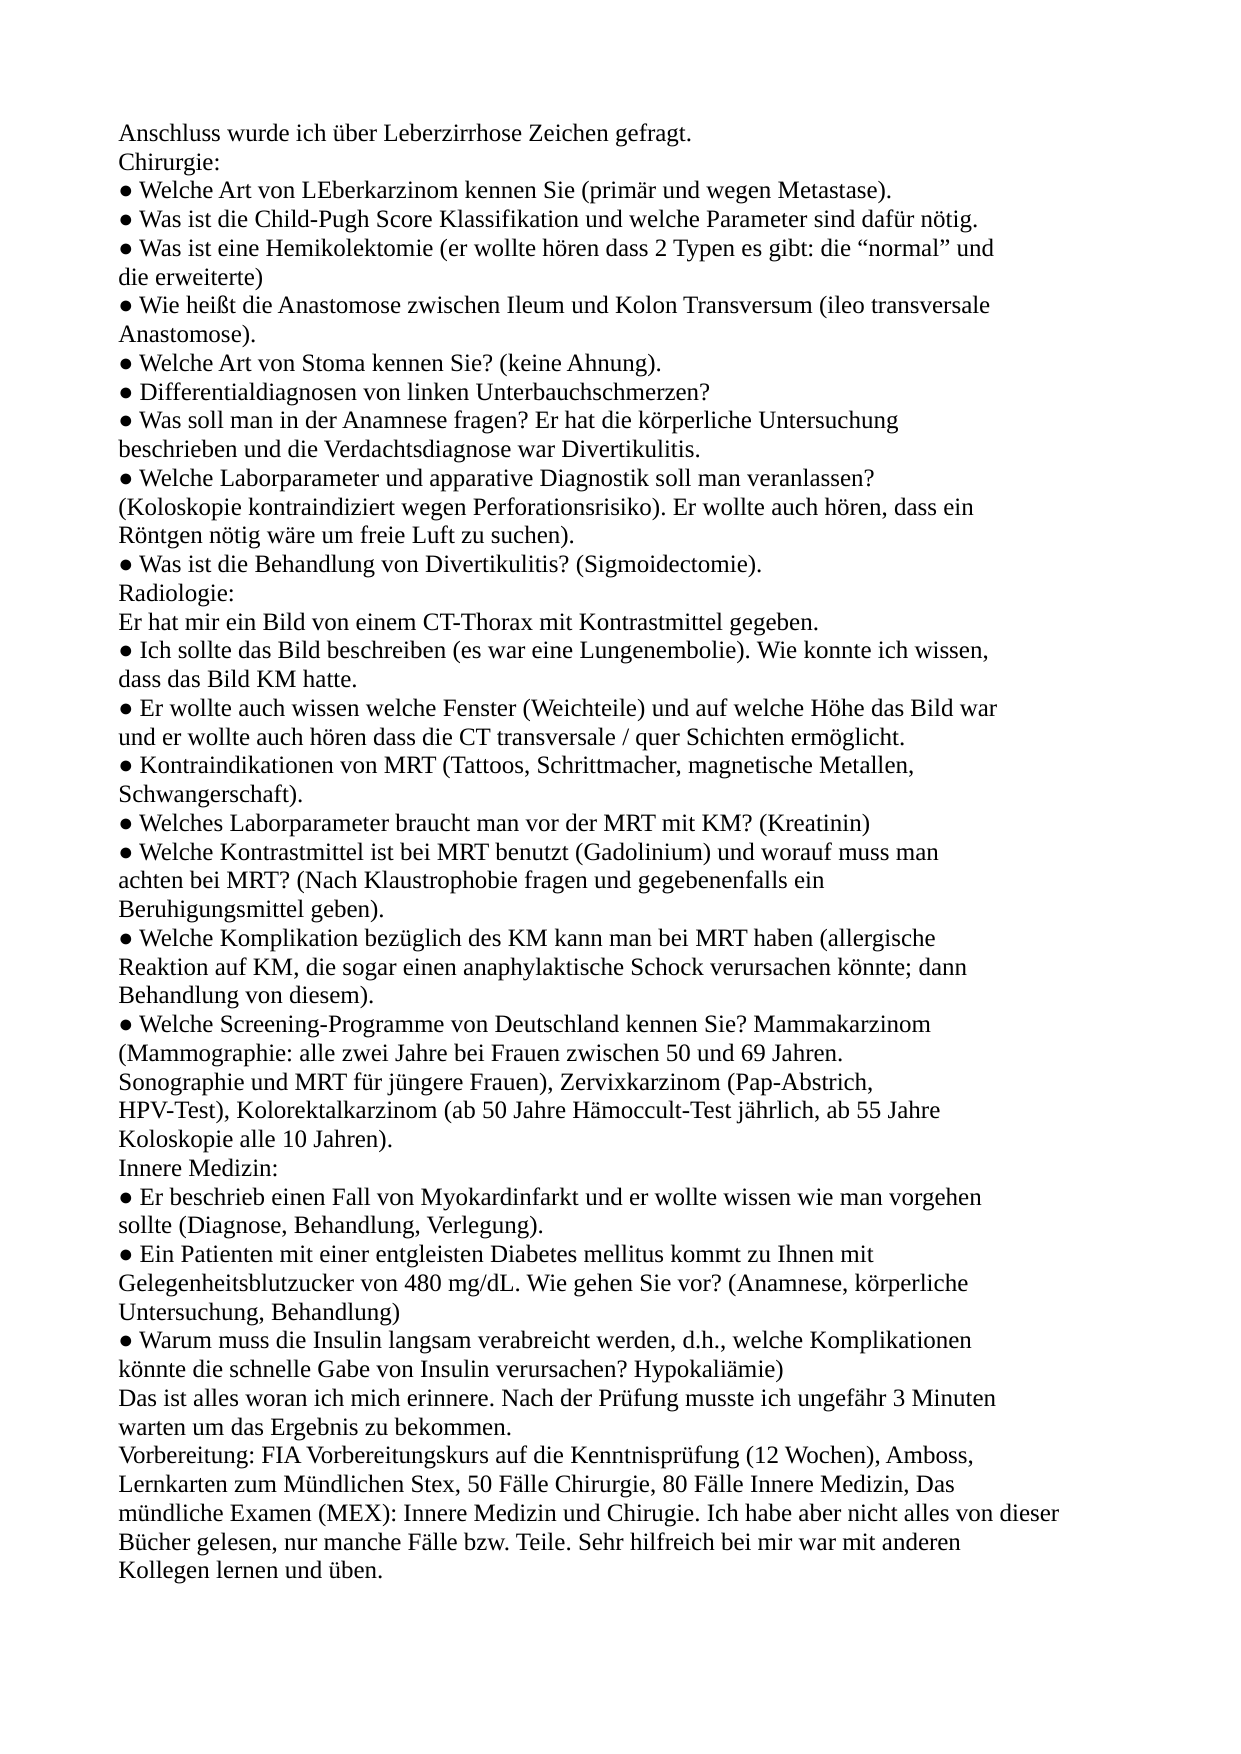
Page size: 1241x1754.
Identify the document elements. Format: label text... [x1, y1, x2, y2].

text Anschluss wurde ich über Leberzirrhose Zeichen gefragt. Chirurgie: ● Welche Art von LEberkarzinom kennen Sie (primär und wegen Metastase). ● Was ist die Child-Pugh Score Klassifikation und welche Parameter sind dafür nötig. ● Was ist eine Hemikolektomie (er wollte hören dass 2 Typen es gibt: die “normal” und die erweiterte) ● Wie heißt die Anastomose zwischen Ileum und Kolon Transversum (ileo transversale Anastomose). ● Welche Art von Stoma kennen Sie? (keine Ahnung). ● Differentialdiagnosen von linken Unterbauchschmerzen? ● Was soll man in der Anamnese fragen? Er hat die körperliche Untersuchung beschrieben und die Verdachtsdiagnose war Divertikulitis. [118, 118, 1122, 463]
text ● Welche Laborparameter und apparative Diagnostik soll man veranlassen? (Koloskopie kontraindiziert wegen Perforationsrisiko). Er wollte auch hören, dass ein Röntgen nötig wäre um freie Luft zu suchen). ● Was ist die Behandlung von Divertikulitis? (Sigmoidectomie). Radiologie: Er hat mir ein Bild von einem CT-Thorax mit Kontrastmittel gegeben. ● Ich sollte das Bild beschreiben (es war eine Lungenembolie). Wie konnte ich wissen, dass das Bild KM hatte. ● Er wollte auch wissen welche Fenster (Weichteile) und auf welche Höhe das Bild war und er wollte auch hören dass die CT transversale / quer Schichten ermöglicht. ● Kontraindikationen von MRT (Tattoos, Schrittmacher, magnetische Metallen, Schwangerschaft). ● Welches Laborparameter braucht man vor der MRT mit KM? (Kreatinin) ● Welche Kontrastmittel ist bei MRT benutzt (Gadolinium) und worauf muss man achten bei MRT? (Nach Klaustrophobie fragen und gegebenenfalls ein Beruhigungsmittel geben). ● Welche Komplikation bezüglich des KM kann man bei MRT haben (allergische Reaktion auf KM, die sogar einen anaphylaktische Schock verursachen könnte; dann Behandlung von diesem). ● Welche Screening-Programme von Deutschland kennen Sie? Mammakarzinom (Mammographie: alle zwei Jahre bei Frauen zwischen 50 und 69 Jahren. Sonographie und MRT für jüngere Frauen), Zervixkarzinom (Pap-Abstrich, HPV-Test), Kolorektalkarzinom (ab 50 Jahre Hämoccult-Test jährlich, ab 55 Jahre Koloskopie alle 10 Jahren). Innere Medizin: ● Er beschrieb einen Fall von Myokardinfarkt und er wollte wissen wie man vorgehen sollte (Diagnose, Behandlung, Verlegung). ● Ein Patienten mit einer entgleisten Diabetes mellitus kommt zu Ihnen mit Gelegenheitsblutzucker von 480 mg/dL. Wie gehen Sie vor? (Anamnese, körperliche Untersuchung, Behandlung) ● Warum muss die Insulin langsam verabreicht werden, d.h., welche Komplikationen könnte die schnelle Gabe von Insulin verursachen? Hypokaliämie) Das ist alles woran ich mich erinnere. Nach der Prüfung musste ich ungefähr 3 Minuten warten um das Ergebnis zu bekommen. Vorbereitung: FIA Vorbereitungskurs auf die Kenntnisprüfung (12 Wochen), Amboss, Lernkarten zum Mündlichen Stex, 50 Fälle Chirurgie, 80 Fälle Innere Medizin, Das mündliche Examen (MEX): Innere Medizin und Chirugie. Ich habe aber nicht alles von dieser Bücher gelesen, nur manche Fälle bzw. Teile. Sehr hilfreich bei mir war mit anderen Kollegen lernen und üben. [118, 463, 1122, 1584]
